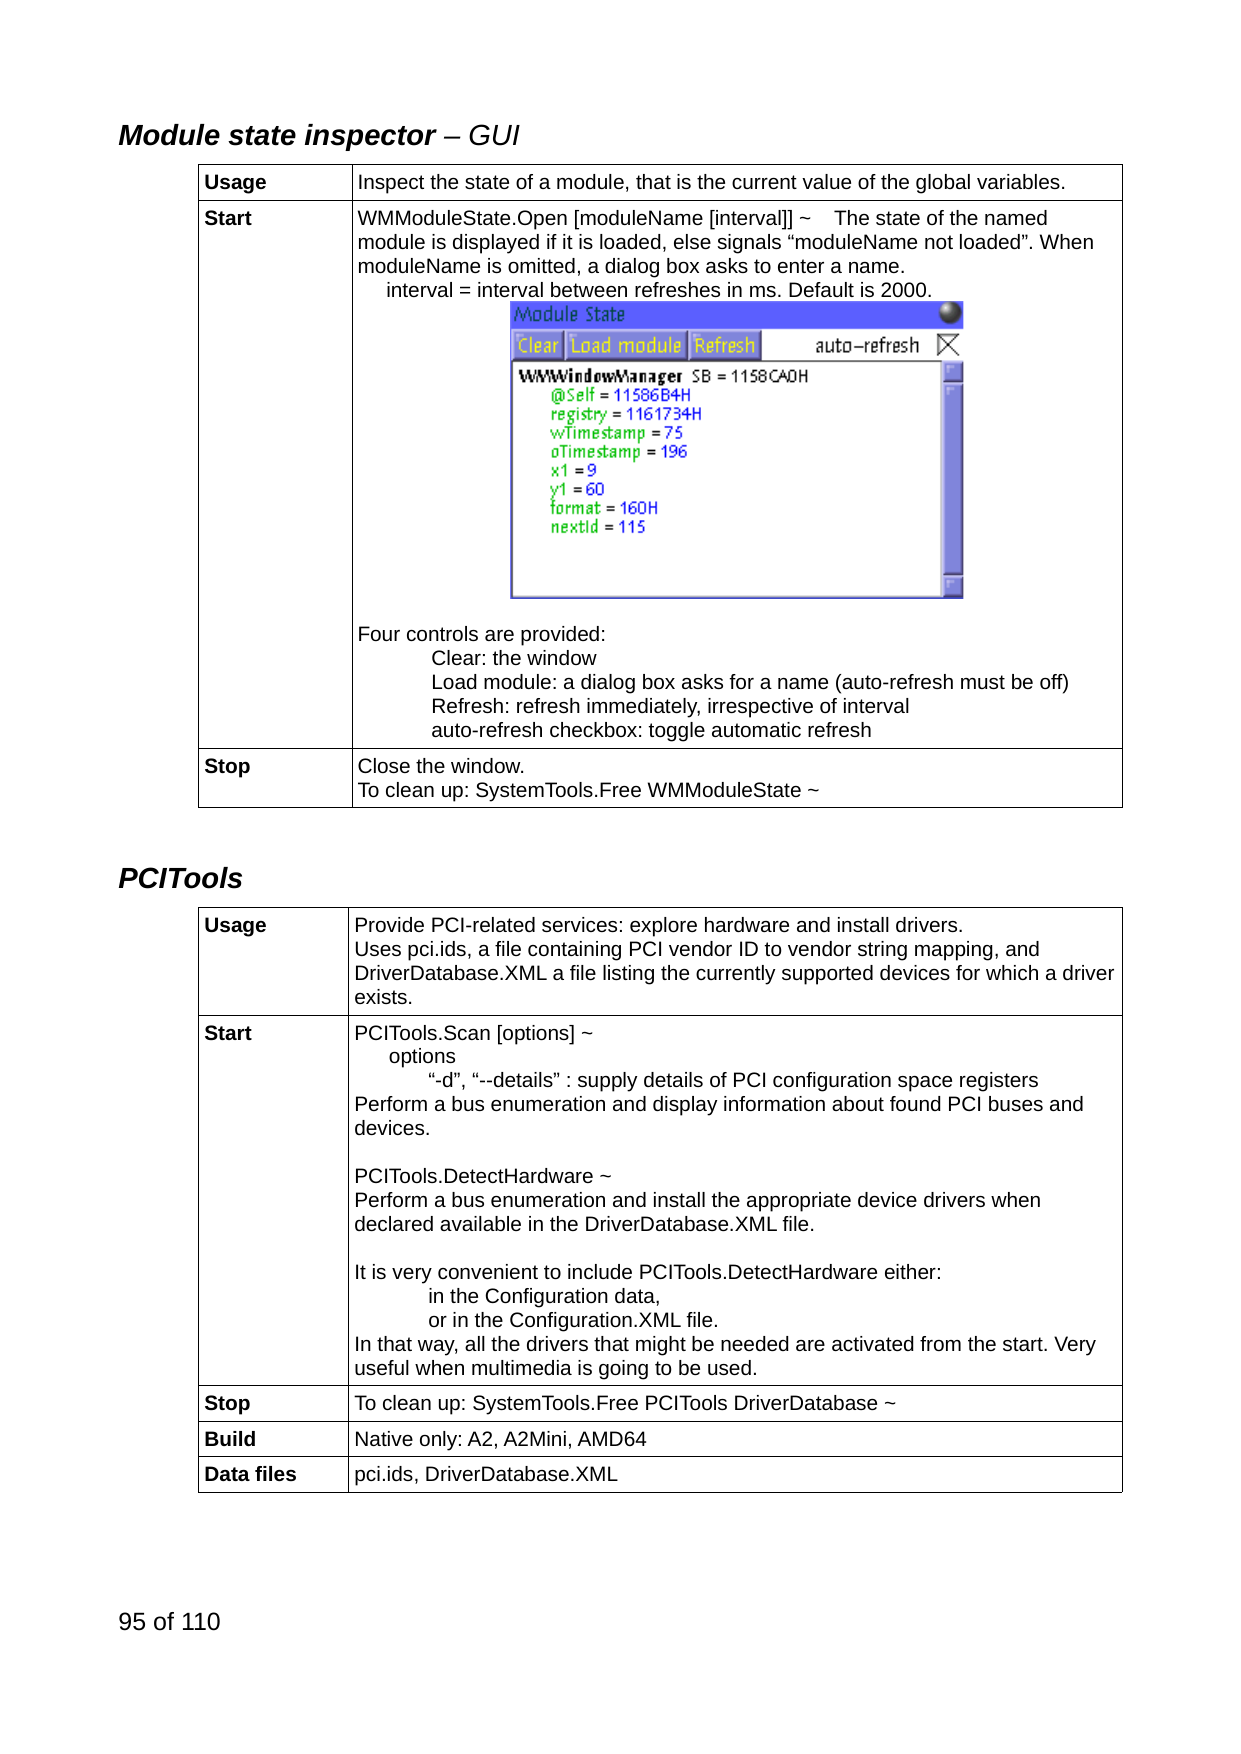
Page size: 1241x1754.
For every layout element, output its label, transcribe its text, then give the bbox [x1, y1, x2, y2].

table_cell Close the window. To clean up: SystemTools.Free WMModuleState ~ [353, 749, 1122, 807]
picture [510, 301, 964, 599]
table_cell Stop [199, 749, 352, 807]
table_cell Start [199, 201, 352, 748]
table_cell Stop [199, 1386, 348, 1421]
table_header Inspect the state of a module, that is the current value of the global variables. [353, 165, 1122, 200]
subtitle Module state inspector – GUI [118, 118, 1122, 152]
table_cell To clean up: SystemTools.Free PCITools DriverDatabase ~ [349, 1386, 1122, 1421]
table_cell Start [199, 1016, 348, 1385]
table_cell WMModuleState.Open [moduleName [interval]] ~ The state of the named module is displayed if it is loaded, else signals “moduleName not loaded”. When moduleName is omitted, a dialog box asks to enter a name. interval = interval between refreshes in ms. Default is 2000. Four controls are provided: Clear: the window Load module: a dialog box asks for a name (auto-refresh must be off) Refresh: refresh immediately, irrespective of interval auto-refresh checkbox: toggle automatic refresh [353, 201, 1122, 748]
table_header Usage [199, 165, 352, 200]
table_header Usage [199, 908, 348, 1014]
table_cell pci.ids, DriverDatabase.XML [349, 1457, 1122, 1492]
table_cell PCITools.Scan [options] ~ options “-d”, “--details” : supply details of PCI configuration space registers Perform a bus enumeration and display information about found PCI buses and devices. PCITools.DetectHardware ~ Perform a bus enumeration and install the appropriate device drivers when declared available in the DriverDatabase.XML file. It is very convenient to include PCITools.DetectHardware either: in the Configuration data, or in the Configuration.XML file. In that way, all the drivers that might be needed are activated from the start. Very useful when multimedia is going to be used. [349, 1016, 1122, 1385]
table_cell Build [199, 1422, 348, 1456]
table_cell Data files [199, 1457, 348, 1492]
table_header Provide PCI-related services: explore hardware and install drivers. Uses pci.ids, a file containing PCI vendor ID to vendor string mapping, and DriverDatabase.XML a file listing the currently supported devices for which a driver exists. [349, 908, 1122, 1014]
table_cell Native only: A2, A2Mini, AMD64 [349, 1422, 1122, 1456]
subtitle PCITools [118, 861, 1122, 894]
